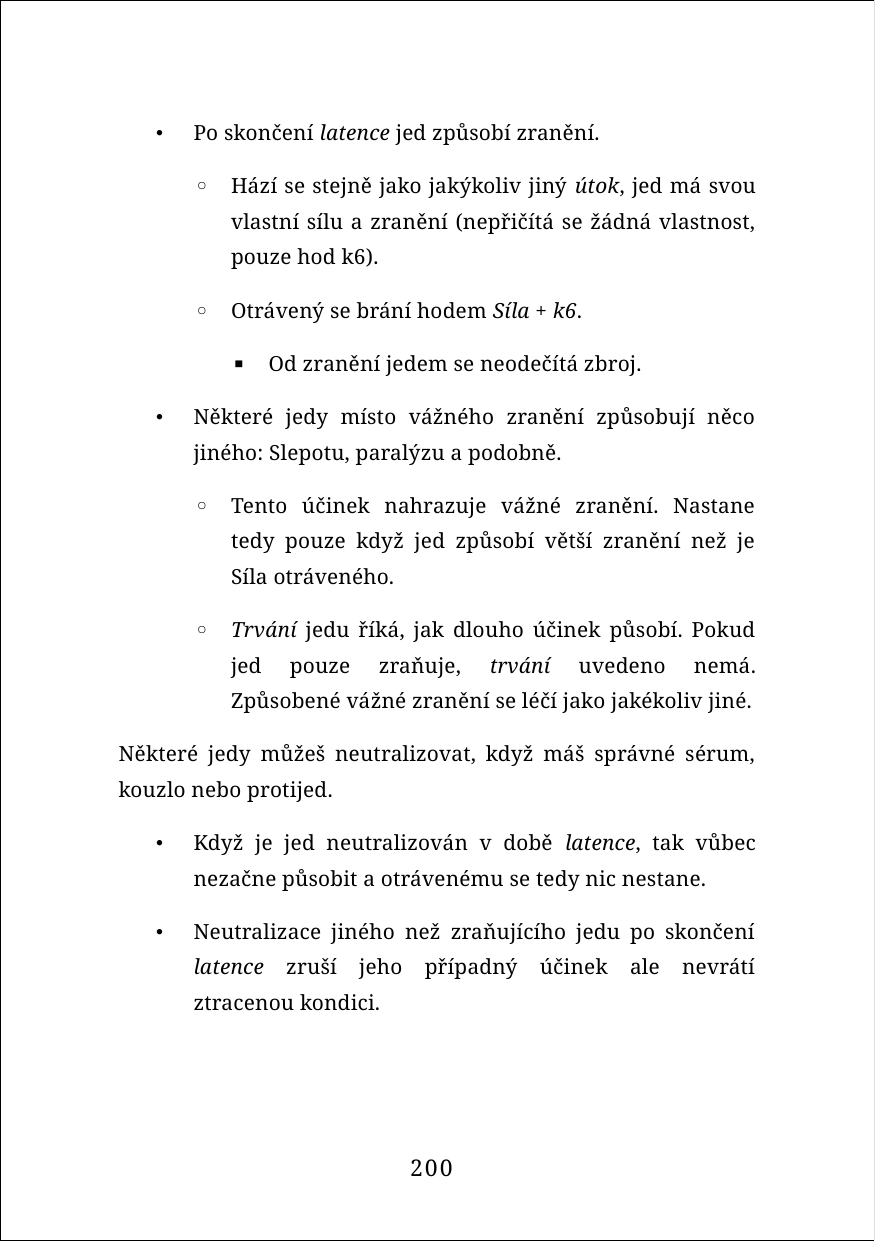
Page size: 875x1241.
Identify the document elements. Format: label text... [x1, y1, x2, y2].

list Když je jed neutralizován v době latence, tak vůbec nezačne působit a otrávenému se tedy nic nestane. [156, 828, 756, 892]
list Neutralizace jiného než zraňujícího jedu po skončení latence zruší jeho případný účinek ale nevrátí ztracenou kondici. [156, 917, 756, 1016]
list Od zranění jedem se neodečítá zbroj. [231, 349, 756, 377]
list Hází se stejně jako jakýkoliv jiný útok, jed má svou vlastní sílu a zranění (nepřičítá se žádná vlastnost, pouze hod k6). [193, 171, 756, 271]
list Tento účinek nahrazuje vážné zranění. Nastane tedy pouze když jed způsobí větší zranění než je Síla otráveného. [193, 491, 756, 590]
text Některé jedy můžeš neutralizovat, když máš správné sérum, kouzlo nebo protijed. [118, 739, 756, 803]
list Po skončení latence jed způsobí zranění. [156, 118, 756, 147]
list Trvání jedu říká, jak dlouho účinek působí. Pokud jed pouze zraňuje, trvání uvedeno nemá. Způsobené vážné zranění se léčí jako jakékoliv jiné. [193, 615, 756, 715]
list Otrávený se brání hodem Síla + k6. [193, 296, 756, 324]
list Některé jedy místo vážného zranění způsobují něco jiného: Slepotu, paralýzu a podobně. [156, 402, 756, 466]
